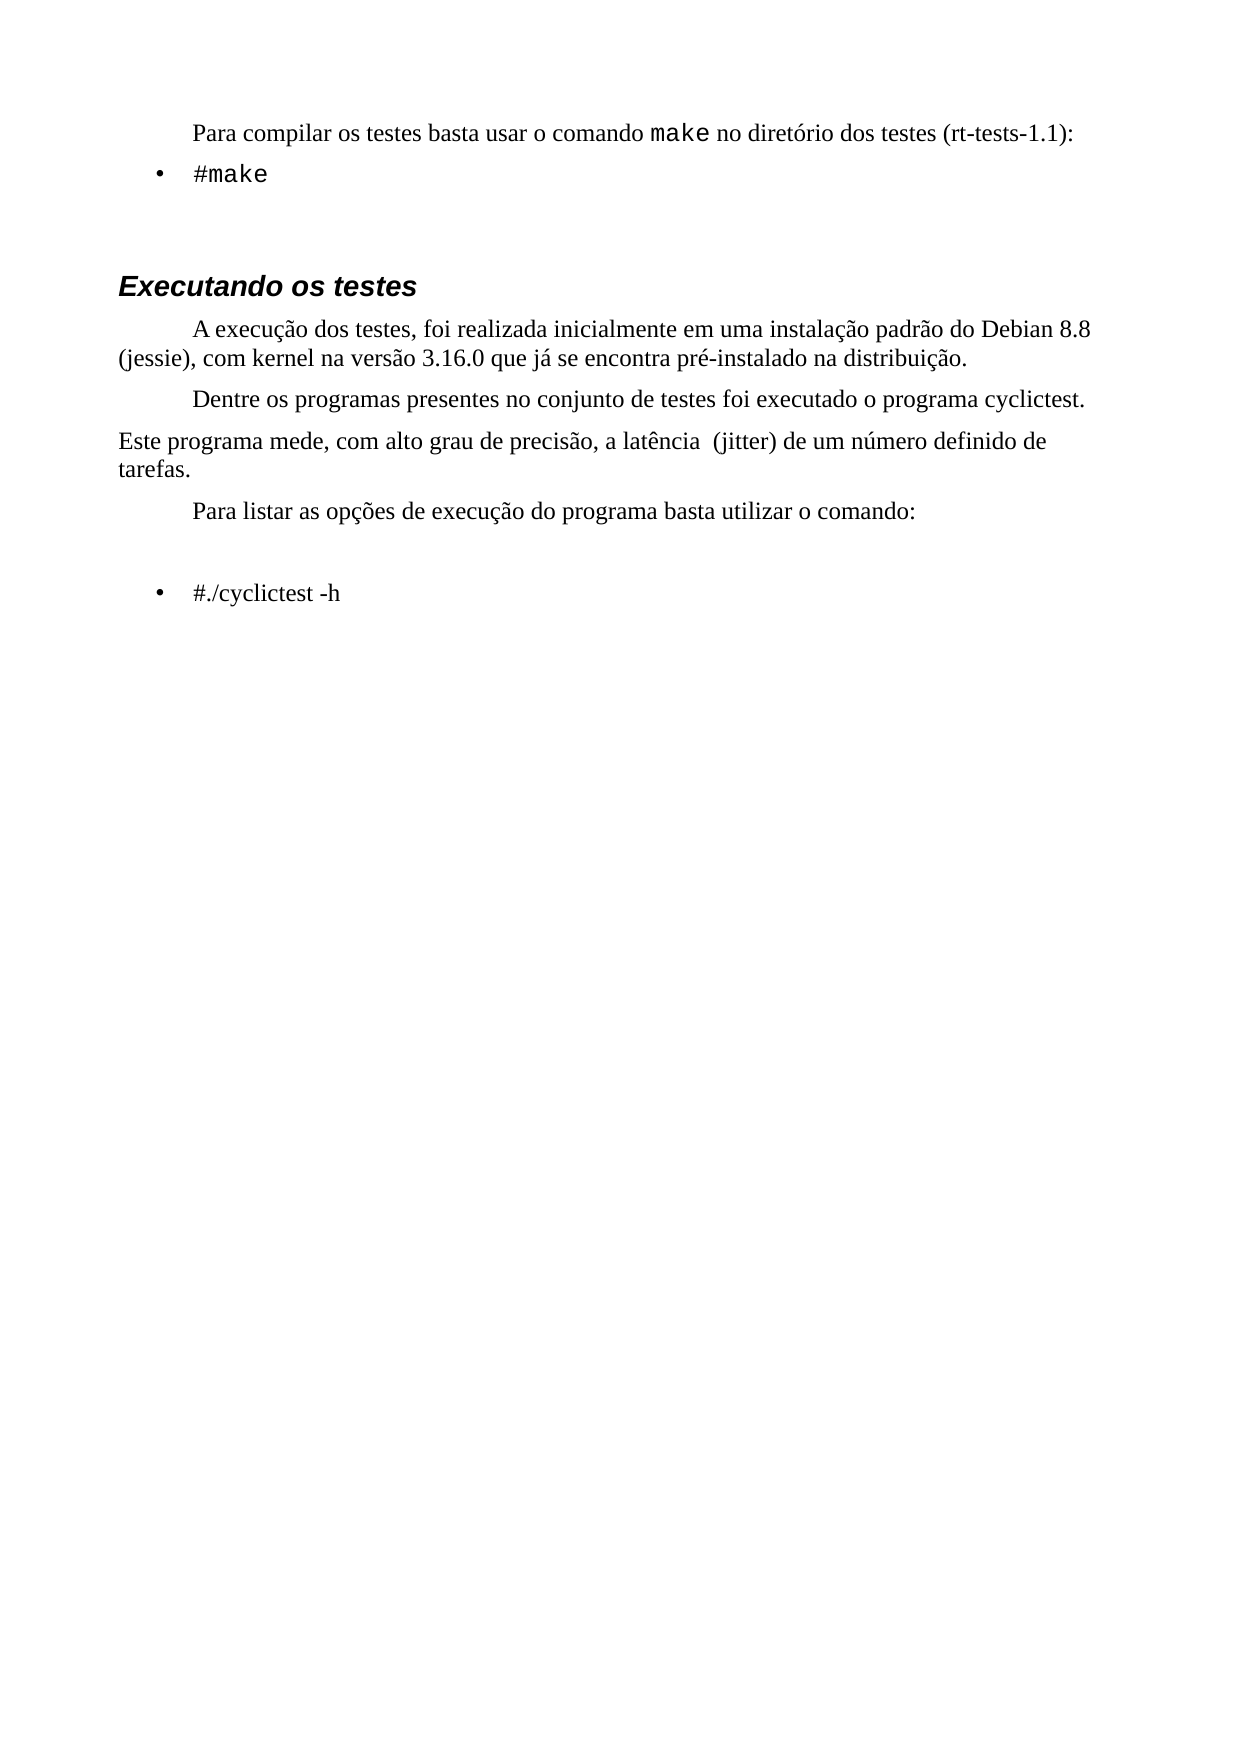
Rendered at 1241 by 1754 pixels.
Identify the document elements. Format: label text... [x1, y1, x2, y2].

subtitle Executando os testes [118, 268, 1122, 302]
list #make [156, 161, 1122, 190]
text Para compilar os testes basta usar o comando make no diretório dos testes (rt-tests-1.1): [118, 118, 1122, 149]
text Para listar as opções de execução do programa basta utilizar o comando: [118, 496, 1122, 524]
text Este programa mede, com alto grau de precisão, a latência (jitter) de um número definido de tarefas. [118, 426, 1122, 483]
list #./cyclictest -h [156, 578, 1122, 607]
text A execução dos testes, foi realizada inicialmente em uma instalação padrão do Debian 8.8 (jessie), com kernel na versão 3.16.0 que já se encontra pré-instalado na distribuição. [118, 314, 1122, 372]
text Dentre os programas presentes no conjunto de testes foi executado o programa cyclictest. [118, 384, 1122, 413]
